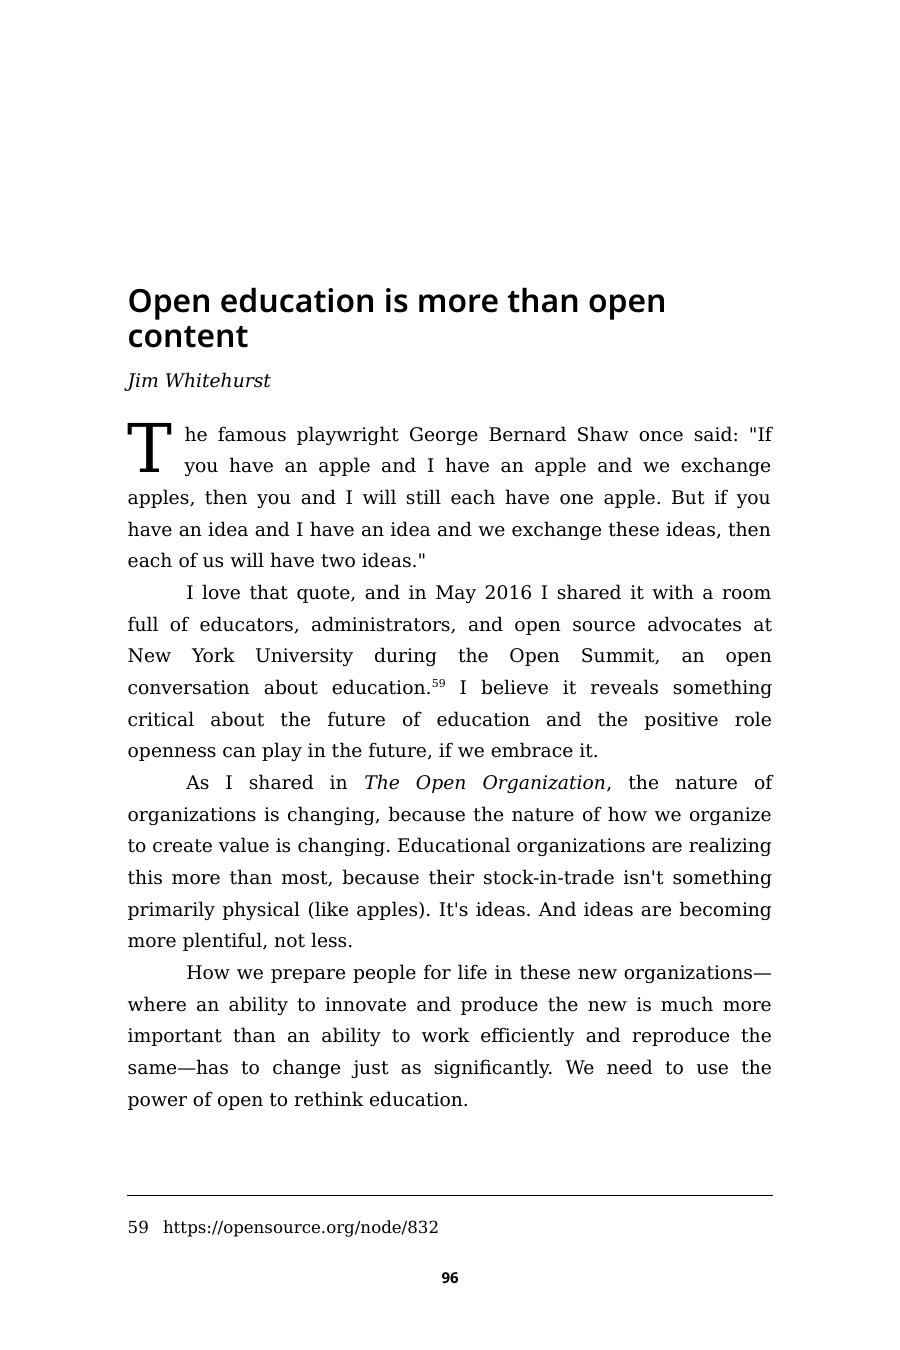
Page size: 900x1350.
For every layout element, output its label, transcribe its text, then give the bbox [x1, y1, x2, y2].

text How we prepare people for life in these new organizations—where an ability to innovate and produce the new is much more important than an ability to work efficiently and reproduce the same—has to change just as significantly. We need to use the power of open to rethink education. [127, 962, 772, 1111]
text https://opensource.org/node/832 [127, 1218, 772, 1237]
text I love that quote, and in May 2016 I shared it with a room full of educators, administrators, and open source advocates at New York University during the Open Summit, an open conversation about education. I believe it reveals something critical about the future of education and the positive role openness can play in the future, if we embrace it. [127, 582, 772, 762]
text Jim Whitehurst [127, 370, 772, 392]
text As I shared in The Open Organization, the nature of organizations is changing, because the nature of how we organize to create value is changing. Educational organizations are realizing this more than most, because their stock-in-trade isn't something primarily physical (like apples). It's ideas. And ideas are becoming more plentiful, not less. [127, 772, 772, 952]
text The famous playwright George Bernard Shaw once said: "If you have an apple and I have an apple and we exchange apples, then you and I will still each have one apple. But if you have an idea and I have an idea and we exchange these ideas, then each of us will have two ideas." [127, 424, 772, 572]
subtitle Open education is more than open content [127, 283, 772, 357]
